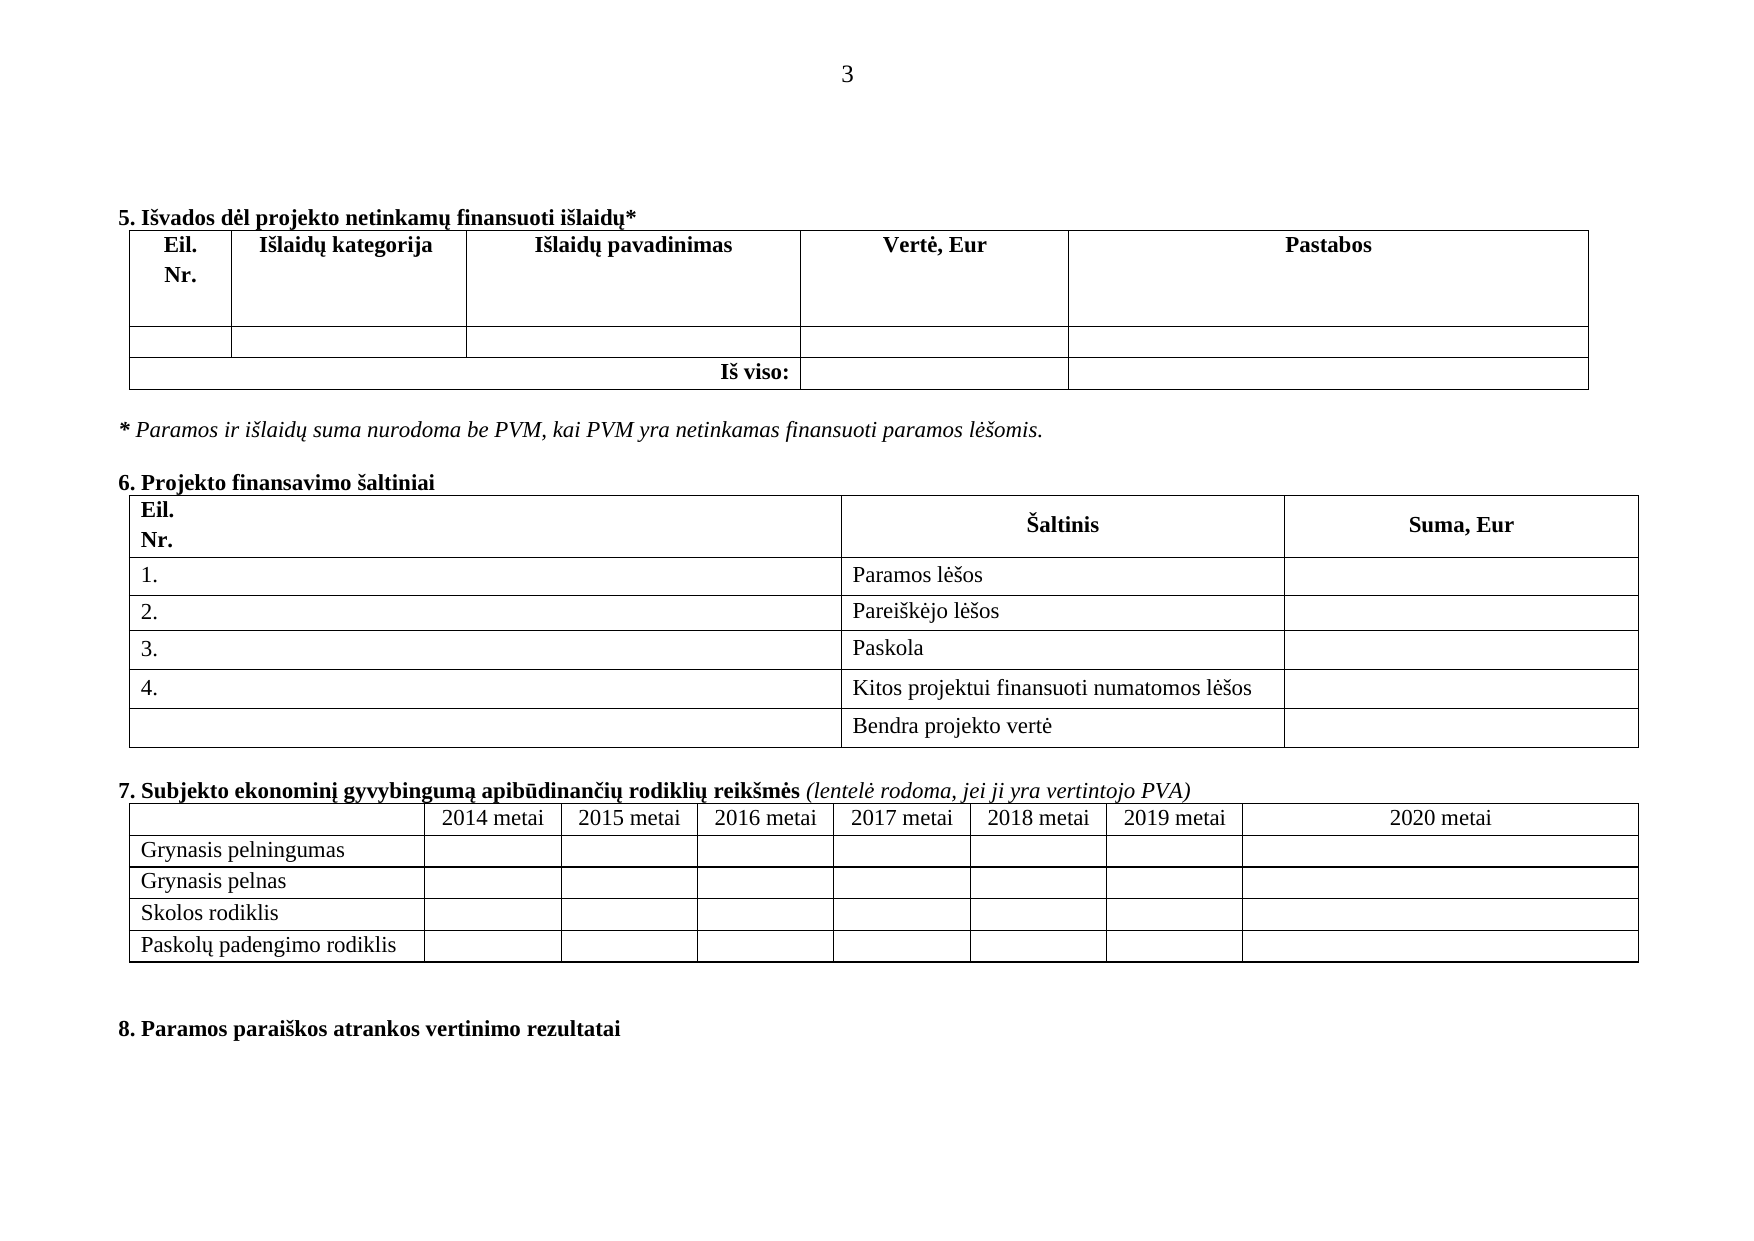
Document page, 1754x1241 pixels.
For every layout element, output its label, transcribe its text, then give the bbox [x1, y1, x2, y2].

text 8. Paramos paraiškos atrankos vertinimo rezultatai [118, 1015, 1577, 1042]
table_cell 4. [130, 670, 841, 708]
table_cell [1107, 899, 1242, 930]
text 7. Subjekto ekonominį gyvybingumą apibūdinančių rodiklių reikšmės (lentelė rodoma, jei ji yra vertintojo PVA) [118, 777, 1577, 803]
table_cell [232, 327, 466, 357]
table_cell [1107, 931, 1242, 961]
table_cell Grynasis pelningumas [130, 836, 424, 866]
table_header 2020 metai [1243, 804, 1638, 835]
table_cell [971, 931, 1106, 961]
table_cell [425, 836, 561, 866]
table_cell [971, 836, 1106, 866]
table_cell [834, 899, 970, 930]
table_cell [130, 327, 231, 357]
table_cell [1107, 836, 1242, 866]
table_cell [562, 868, 697, 898]
table_cell [834, 931, 970, 961]
table_cell [1285, 631, 1638, 669]
table_cell Paskolų padengimo rodiklis [130, 931, 424, 961]
table_header 2015 metai [562, 804, 697, 835]
table_cell [562, 836, 697, 866]
table_cell [698, 836, 833, 866]
table_cell [467, 327, 800, 357]
table_header Eil. Nr. [130, 496, 841, 557]
table_cell [801, 358, 1068, 388]
table_cell [698, 931, 833, 961]
table_header 2016 metai [698, 804, 833, 835]
table_cell [698, 899, 833, 930]
table_header Pastabos [1069, 231, 1588, 326]
table_header 2017 metai [834, 804, 970, 835]
table_cell [425, 899, 561, 930]
table_header Eil. Nr. [130, 231, 231, 326]
table_cell [834, 836, 970, 866]
table_cell 3. [130, 631, 841, 669]
table_cell [1069, 358, 1588, 388]
table_cell [801, 327, 1068, 357]
table_cell [130, 709, 841, 747]
table_cell [1285, 596, 1638, 630]
table_cell [1285, 670, 1638, 708]
table_cell [834, 868, 970, 898]
table_cell Pareiškėjo lėšos [842, 596, 1284, 630]
table_cell [425, 931, 561, 961]
text 6. Projekto finansavimo šaltiniai [44, 469, 1577, 495]
table_cell [1069, 327, 1588, 357]
table_cell [698, 868, 833, 898]
table_cell [1107, 868, 1242, 898]
table_header Suma, Eur [1285, 496, 1638, 557]
table_cell Paramos lėšos [842, 558, 1284, 595]
table_header Šaltinis [842, 496, 1284, 557]
table_cell 1. [130, 558, 841, 595]
table_cell [1243, 836, 1638, 866]
table_header 2018 metai [971, 804, 1106, 835]
table_cell Bendra projekto vertė [842, 709, 1284, 747]
table_cell [562, 931, 697, 961]
table_cell Paskola [842, 631, 1284, 669]
text 5. Išvados dėl projekto netinkamų finansuoti išlaidų* [118, 203, 1577, 230]
table_cell [971, 868, 1106, 898]
table_cell Skolos rodiklis [130, 899, 424, 930]
table_cell [1243, 868, 1638, 898]
table_header 2019 metai [1107, 804, 1242, 835]
table_header Išlaidų kategorija [232, 231, 466, 326]
table_cell [1285, 558, 1638, 595]
table_cell Kitos projektui finansuoti numatomos lėšos [842, 670, 1284, 708]
table_header Išlaidų pavadinimas [467, 231, 800, 326]
table_header 2014 metai [425, 804, 561, 835]
table_cell [1243, 931, 1638, 961]
table_header [130, 804, 424, 835]
table_cell 2. [130, 596, 841, 630]
table_cell [971, 899, 1106, 930]
text * Paramos ir išlaidų suma nurodoma be PVM, kai PVM yra netinkamas finansuoti paramos lėšomis. [118, 416, 1577, 442]
table_cell Grynasis pelnas [130, 868, 424, 898]
table_header Vertė, Eur [801, 231, 1068, 326]
table_cell [1285, 709, 1638, 747]
table_cell [425, 868, 561, 898]
table_cell [1243, 899, 1638, 930]
table_cell Iš viso: [130, 358, 800, 388]
table_cell [562, 899, 697, 930]
